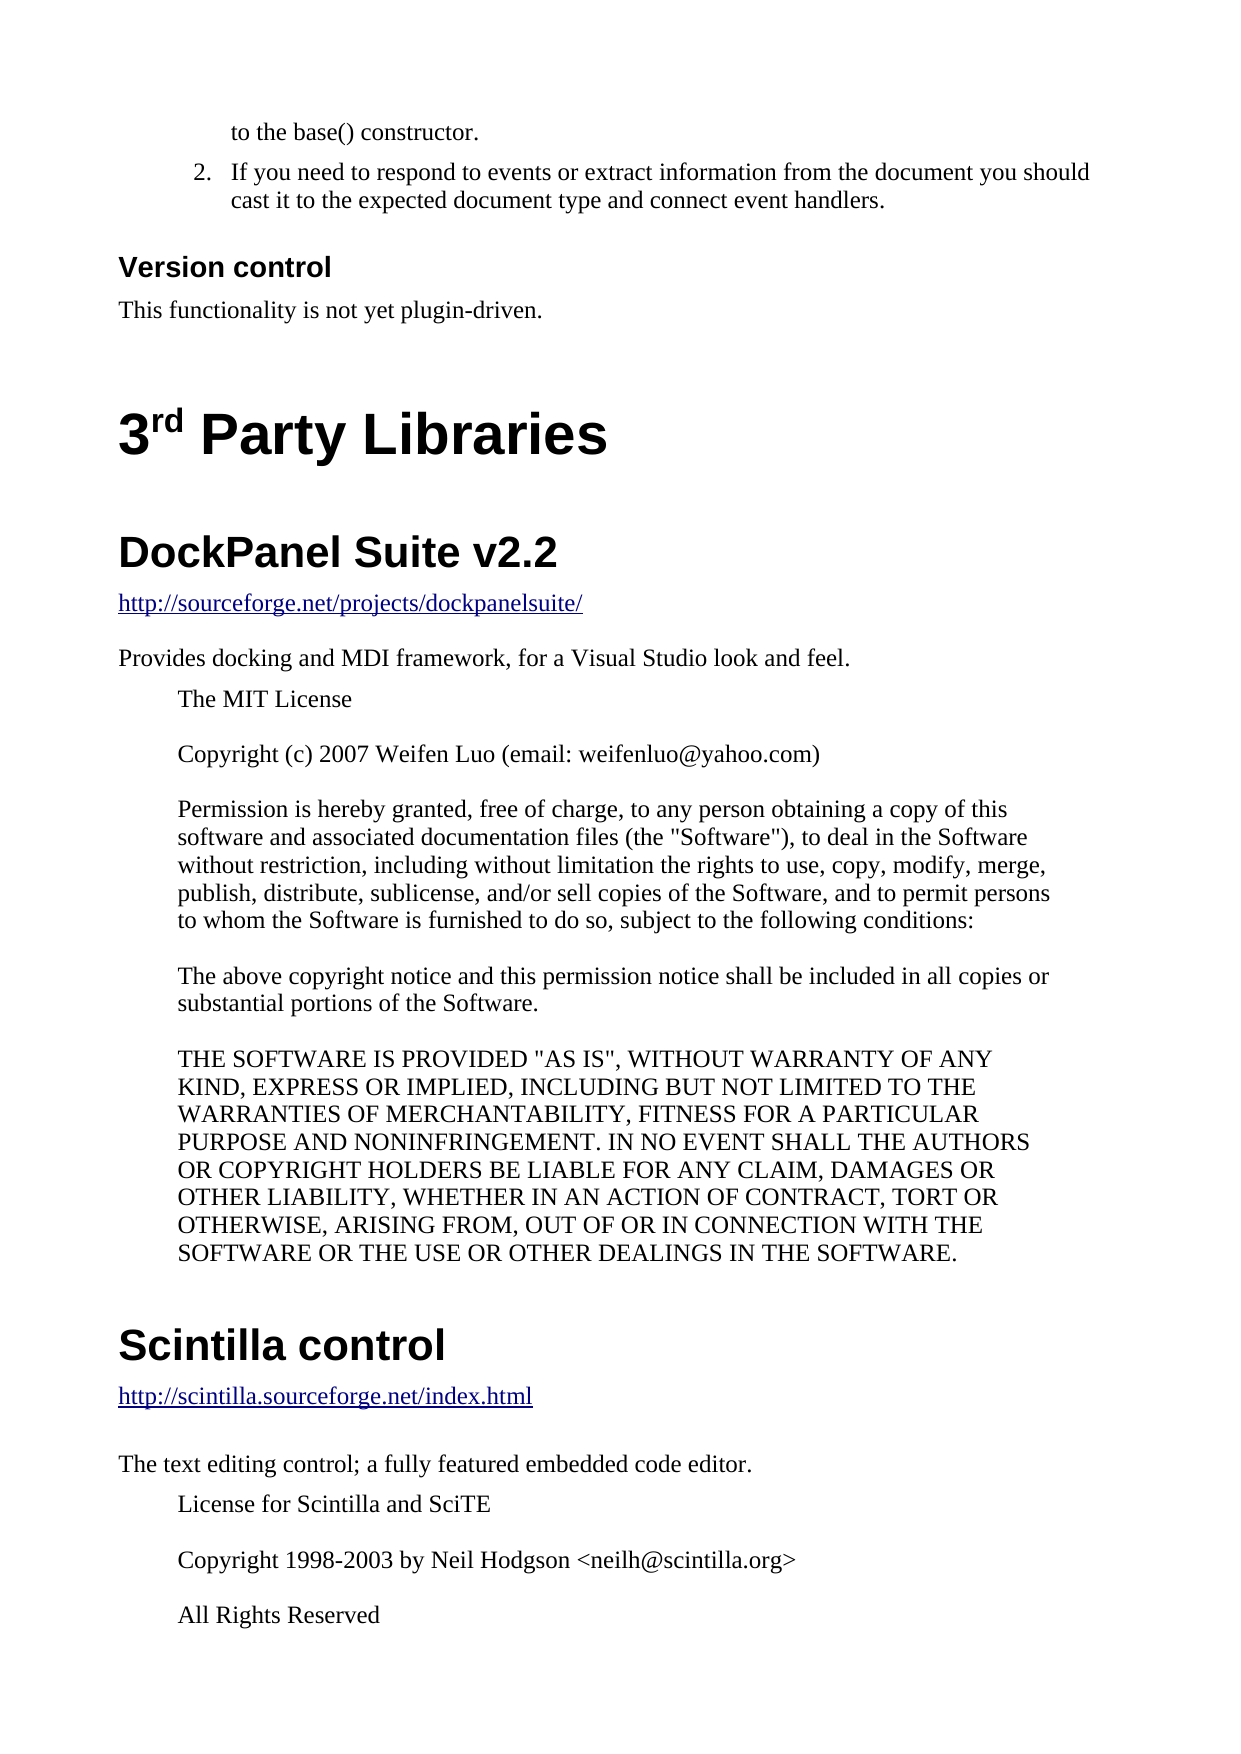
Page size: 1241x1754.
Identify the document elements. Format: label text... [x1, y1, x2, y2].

subtitle Version control [118, 251, 1122, 284]
text The text editing control; a fully featured embedded code editor. [118, 1423, 1122, 1478]
list to the base() constructor. [193, 118, 1122, 146]
subtitle DockPanel Suite v2.2 [118, 504, 1122, 577]
text The MIT License Copyright (c) 2007 Weifen Luo (email: weifenluo@yahoo.com) Permission is hereby granted, free of charge, to any person obtaining a copy of this software and associated documentation files (the "Software"), to deal in the Software without restriction, including without limitation the rights to use, copy, modify, merge, publish, distribute, sublicense, and/or sell copies of the Software, and to permit persons to whom the Software is furnished to do so, subject to the following conditions: The above copyright notice and this permission notice shall be included in all copies or substantial portions of the Software. THE SOFTWARE IS PROVIDED "AS IS", WITHOUT WARRANTY OF ANY KIND, EXPRESS OR IMPLIED, INCLUDING BUT NOT LIMITED TO THE WARRANTIES OF MERCHANTABILITY, FITNESS FOR A PARTICULAR PURPOSE AND NONINFRINGEMENT. IN NO EVENT SHALL THE AUTHORS OR COPYRIGHT HOLDERS BE LIABLE FOR ANY CLAIM, DAMAGES OR OTHER LIABILITY, WHETHER IN AN ACTION OF CONTRACT, TORT OR OTHERWISE, ARISING FROM, OUT OF OR IN CONNECTION WITH THE SOFTWARE OR THE USE OR OTHER DEALINGS IN THE SOFTWARE. [177, 685, 1063, 1267]
text http://sourceforge.net/projects/dockpanelsuite/ [118, 589, 1122, 617]
text This functionality is not yet plugin-driven. [118, 296, 1122, 324]
text Provides docking and MDI framework, for a Visual Studio look and feel. [118, 617, 1122, 672]
text http://scintilla.sourceforge.net/index.html [118, 1382, 1122, 1410]
list If you need to respond to events or extract information from the document you should cast it to the expected document type and connect event handlers. [193, 158, 1122, 214]
subtitle 3rd Party Libraries [118, 402, 1122, 467]
subtitle Scintilla control [118, 1321, 1122, 1370]
text License for Scintilla and SciTE Copyright 1998-2003 by Neil Hodgson <neilh@scintilla.org> All Rights Reserved [177, 1491, 1063, 1629]
